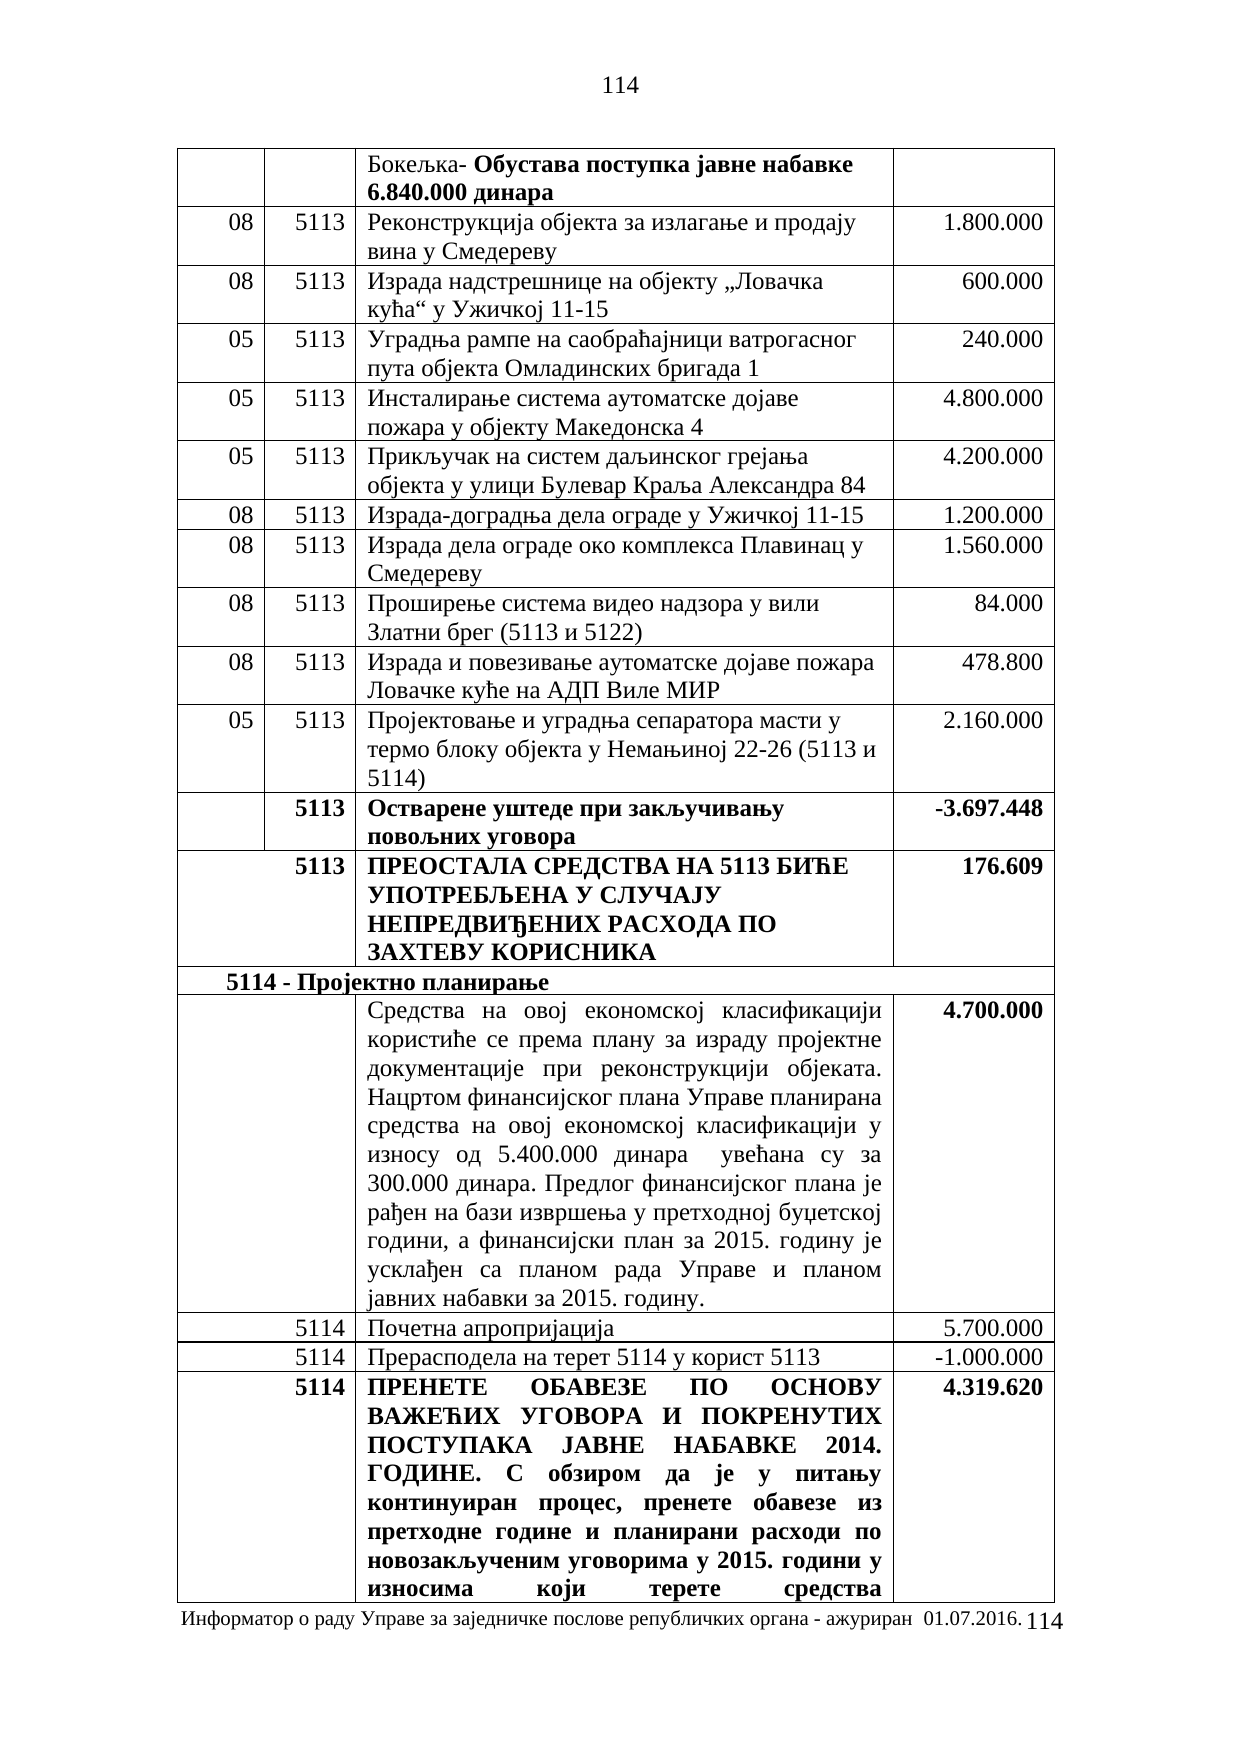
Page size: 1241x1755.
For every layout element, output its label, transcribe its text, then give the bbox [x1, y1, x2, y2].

table_cell ПРЕОСТАЛА СРЕДСТВА НА 5113 БИЋЕ УПОТРЕБЉЕНА У СЛУЧАЈУ НЕПРЕДВИЂЕНИХ РАСХОДА ПО ЗАХТЕВУ КОРИСНИКА [356, 851, 893, 966]
table_cell 08 [178, 588, 264, 646]
table_cell Уградња рампе на саобраћајници ватрогасног пута објекта Омладинских бригада 1 [356, 324, 893, 382]
table_cell 5114 [178, 1313, 355, 1341]
table_cell 08 [178, 647, 264, 704]
table_cell 5113 [265, 500, 355, 529]
table_cell 5.700.000 [894, 1313, 1054, 1341]
table_cell Израда надстрешнице на објекту „Ловачка кућа“ у Ужичкој 11-15 [356, 266, 893, 323]
table_cell 5113 [265, 324, 355, 382]
table_cell [178, 995, 355, 1312]
table_cell Прикључак на систем даљинског грејања објекта у улици Булевар Краља Александра 84 [356, 441, 893, 499]
table_cell 5113 [265, 588, 355, 646]
table_cell [178, 149, 264, 206]
table_cell Израда-доградња дела ограде у Ужичкој 11-15 [356, 500, 893, 529]
table_cell 05 [178, 441, 264, 499]
table_cell Израда и повезивање аутоматске дојаве пожара Ловачке куће на АДП Виле МИР [356, 647, 893, 704]
table_cell Бокељка- Обустава поступка јавне набавке 6.840.000 динара [356, 149, 893, 206]
table_cell [178, 793, 264, 850]
table_cell 5113 [265, 705, 355, 792]
table_cell 5113 [265, 530, 355, 587]
table_cell 08 [178, 207, 264, 265]
table_cell 5113 [265, 383, 355, 440]
table_cell 2.160.000 [894, 705, 1054, 792]
table_cell 478.800 [894, 647, 1054, 704]
table_cell 1.200.000 [894, 500, 1054, 529]
table_cell 05 [178, 324, 264, 382]
table_cell 4.319.620 [894, 1372, 1054, 1602]
table_cell 5113 [265, 266, 355, 323]
table_cell 08 [178, 500, 264, 529]
table_cell 5113 [178, 851, 355, 966]
table_cell 5113 [265, 647, 355, 704]
table_cell 84.000 [894, 588, 1054, 646]
table_cell Израда дела ограде око комплекса Плавинац у Смедереву [356, 530, 893, 587]
table_cell 5114 [178, 1343, 355, 1371]
table_cell 600.000 [894, 266, 1054, 323]
table_cell 5113 [265, 441, 355, 499]
table_cell 05 [178, 705, 264, 792]
table_cell Инсталирање система аутоматске дојаве пожара у објекту Македонска 4 [356, 383, 893, 440]
table_cell 5113 [265, 793, 355, 850]
table_cell -1.000.000 [894, 1343, 1054, 1371]
table_cell 4.200.000 [894, 441, 1054, 499]
table_cell [894, 149, 1054, 206]
table_cell ПРЕНЕТЕ ОБАВЕЗЕ ПО ОСНОВУ ВАЖЕЋИХ УГОВОРА И ПОКРЕНУТИХ ПОСТУПАКА ЈАВНЕ НАБАВКЕ 2014. ГОДИНЕ. С обзиром да је у питању континуиран процес, пренете обавезе из претходне године и планирани расходи по новозакљученим уговорима у 2015. години у износима који терете средства [356, 1372, 893, 1602]
table_cell 5113 [265, 207, 355, 265]
table_cell 240.000 [894, 324, 1054, 382]
table_cell Средства на овој економској класификацији користиће се према плану за израду пројектне документације при реконструкцији објеката. Нацртом финансијског плана Управе планирана средства на овој економској класификацији у износу од 5.400.000 динара увећана су за 300.000 динара. Предлог финансијског плана је рађен на бази извршења у претходној буџетској години, а финансијски план за 2015. годину је усклађен са планом рада Управе и планом јавних набавки за 2015. годину. [356, 995, 893, 1312]
table_cell Проширење система видео надзора у вили Златни брег (5113 и 5122) [356, 588, 893, 646]
table_cell 5114 [178, 1372, 355, 1602]
table_cell 5114 - Пројектно планирање [178, 967, 1054, 994]
table_cell Реконструкција објекта за излагање и продају вина у Смедереву [356, 207, 893, 265]
table_cell 08 [178, 266, 264, 323]
table_cell 05 [178, 383, 264, 440]
table_cell Пројектовање и уградња сепаратора масти у термо блоку објекта у Немањиној 22-26 (5113 и 5114) [356, 705, 893, 792]
table_cell Прерасподела на терет 5114 у корист 5113 [356, 1343, 893, 1371]
table_cell 4.800.000 [894, 383, 1054, 440]
table_cell 4.700.000 [894, 995, 1054, 1312]
table_cell Почетна апропријација [356, 1313, 893, 1341]
table_cell 176.609 [894, 851, 1054, 966]
table_cell 1.800.000 [894, 207, 1054, 265]
table_cell 08 [178, 530, 264, 587]
table_cell [265, 149, 355, 206]
table_cell 1.560.000 [894, 530, 1054, 587]
table_cell -3.697.448 [894, 793, 1054, 850]
table_cell Остварене уштеде при закључивању повољних уговора [356, 793, 893, 850]
